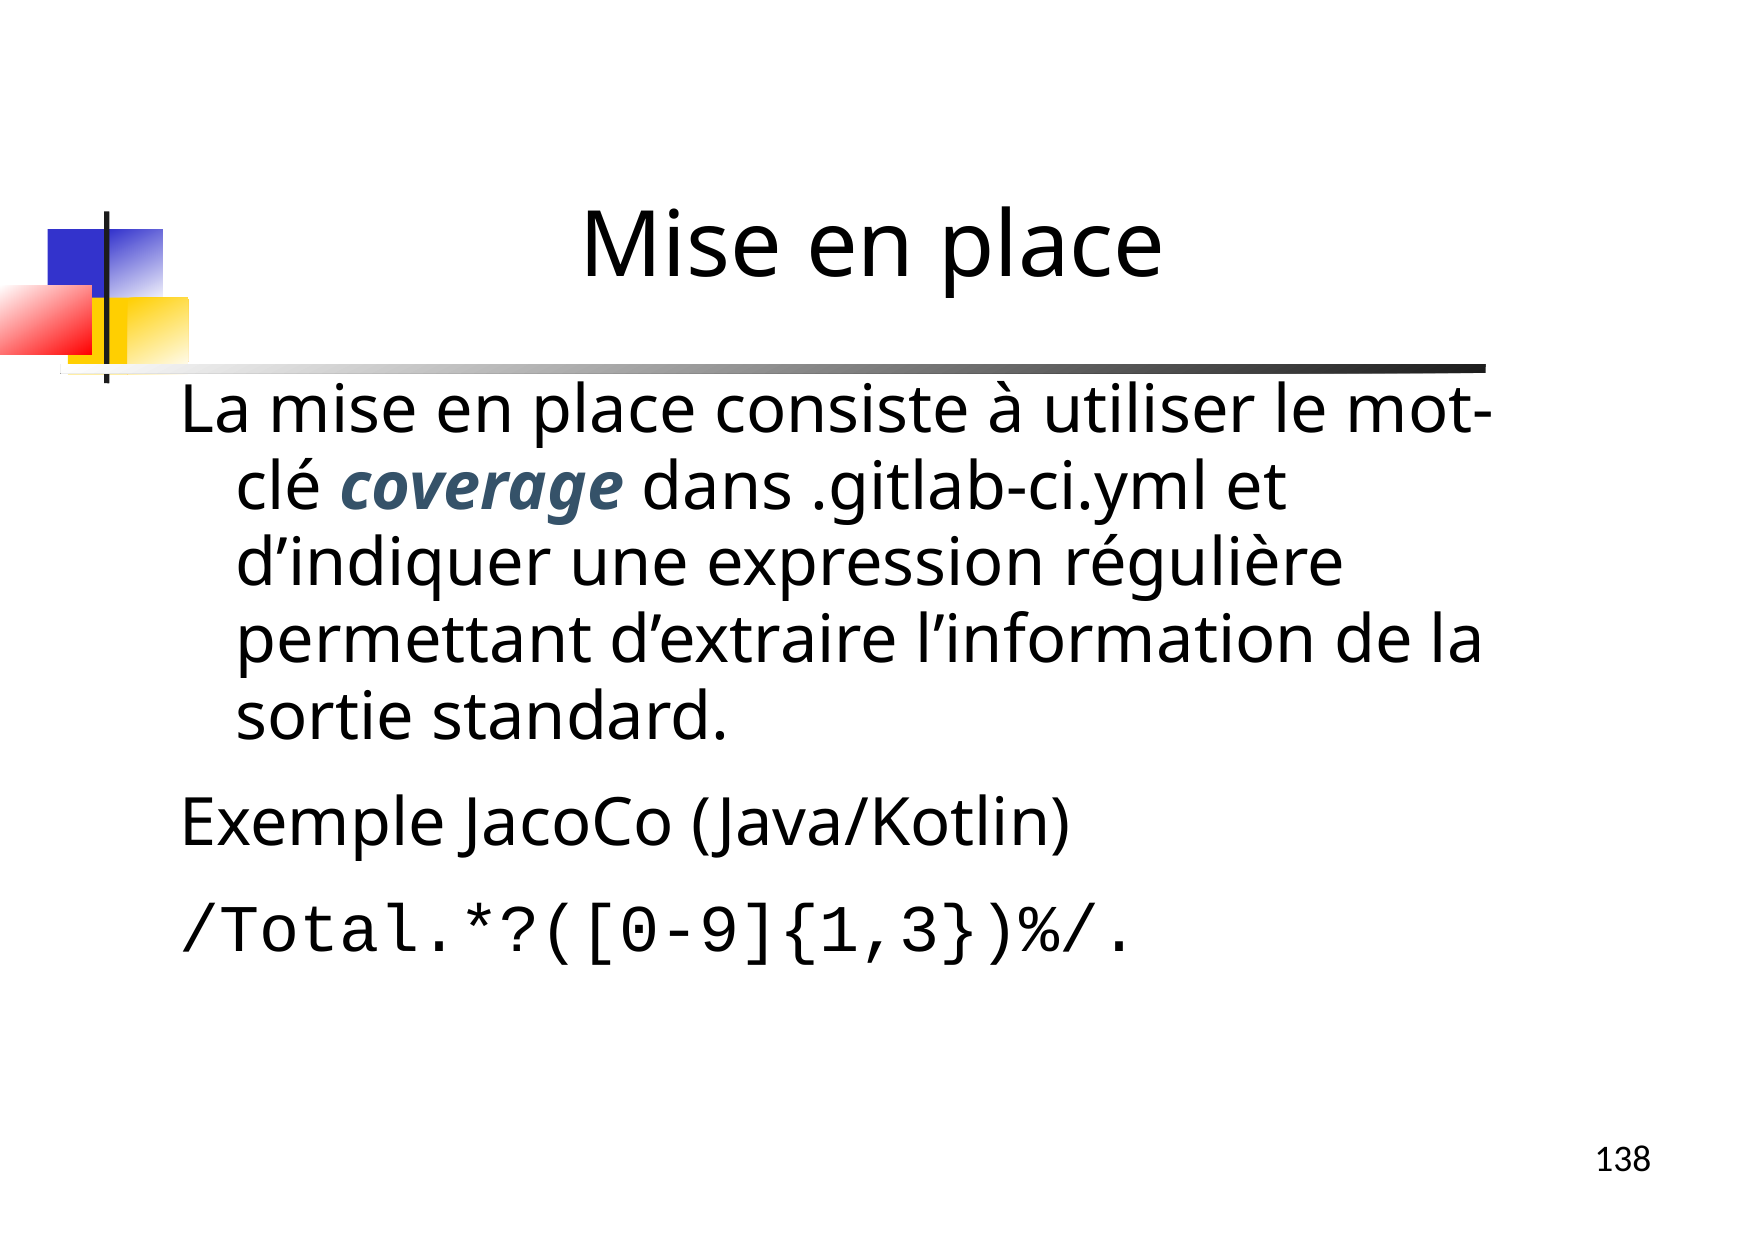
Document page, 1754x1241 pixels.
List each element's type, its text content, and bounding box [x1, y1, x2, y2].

list La mise en place consiste à utiliser le mot-clé coverage dans .gitlab-ci.yml et d’indiquer une expression régulière permettant d’extraire l’information de la sortie standard. Exemple JacoCo (Java/Kotlin) /Total.*?([0-9]{1,3})%/. [179, 371, 1567, 1091]
title Mise en place [179, 139, 1567, 351]
